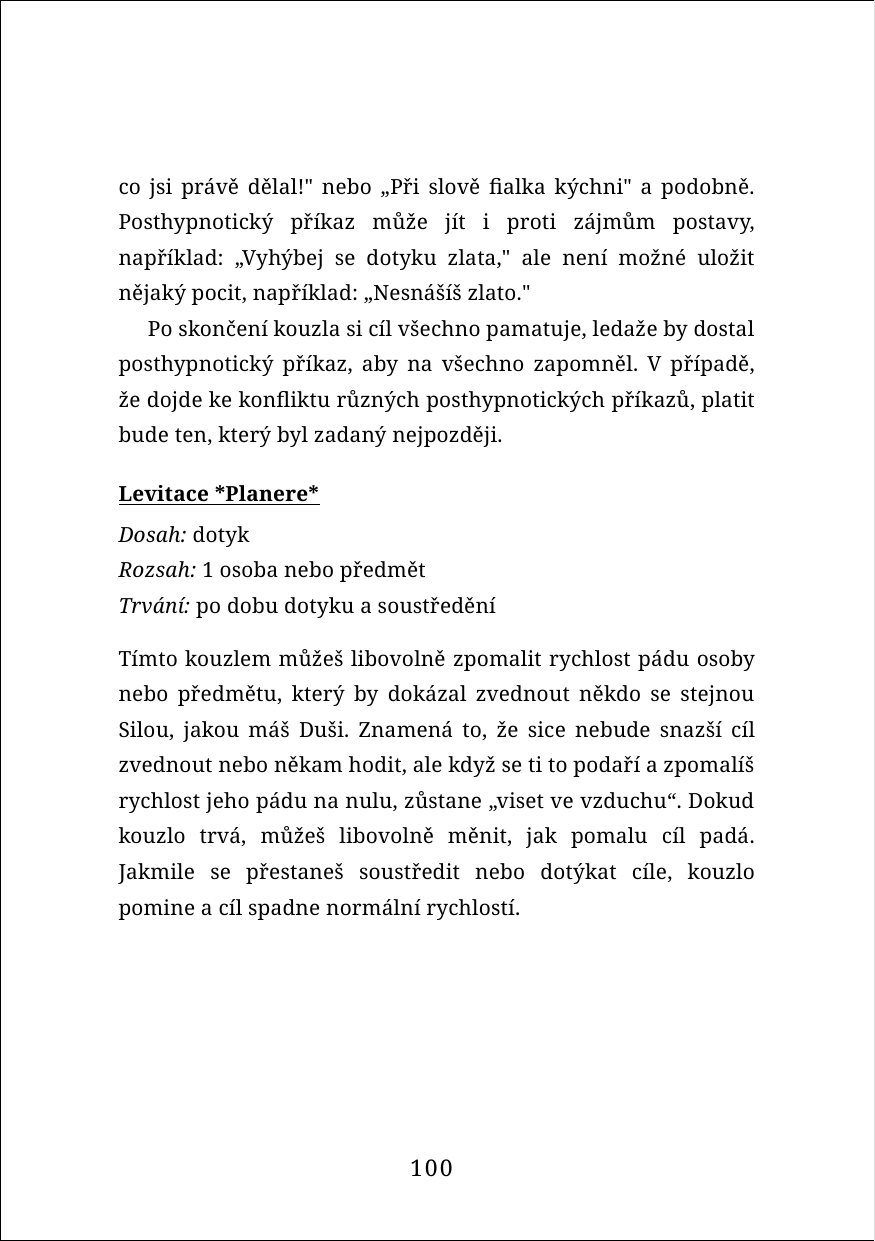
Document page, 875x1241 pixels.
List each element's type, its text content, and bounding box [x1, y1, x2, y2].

text Dosah: dotyk Rozsah: 1 osoba nebo předmět Trvání: po dobu dotyku a soustředění [118, 520, 756, 619]
text co jsi právě dělal!" nebo „Při slově fialka kýchni" a podobně. Posthypnotický příkaz může jít i proti zájmům postavy, například: „Vyhýbej se dotyku zlata," ale není možné uložit nějaký pocit, například: „Nesnášíš zlato." Po skončení kouzla si cíl všechno pamatuje, ledaže by dostal posthypnotický příkaz, aby na všechno zapomněl. V případě, že dojde ke konfliktu různých posthypnotických příkazů, platit bude ten, který byl zadaný nejpozději. [118, 172, 756, 449]
subtitle Levitace *Planere* [118, 479, 756, 508]
text Tímto kouzlem můžeš libovolně zpomalit rychlost pádu osoby nebo předmětu, který by dokázal zvednout někdo se stejnou Silou, jakou máš Duši. Znamená to, že sice nebude snazší cíl zvednout nebo někam hodit, ale když se ti to podaří a zpomalíš rychlost jeho pádu na nulu, zůstane „viset ve vzduchu“. Dokud kouzlo trvá, můžeš libovolně měnit, jak pomalu cíl padá. Jakmile se přestaneš soustředit nebo dotýkat cíle, kouzlo pomine a cíl spadne normální rychlostí. [118, 644, 756, 921]
